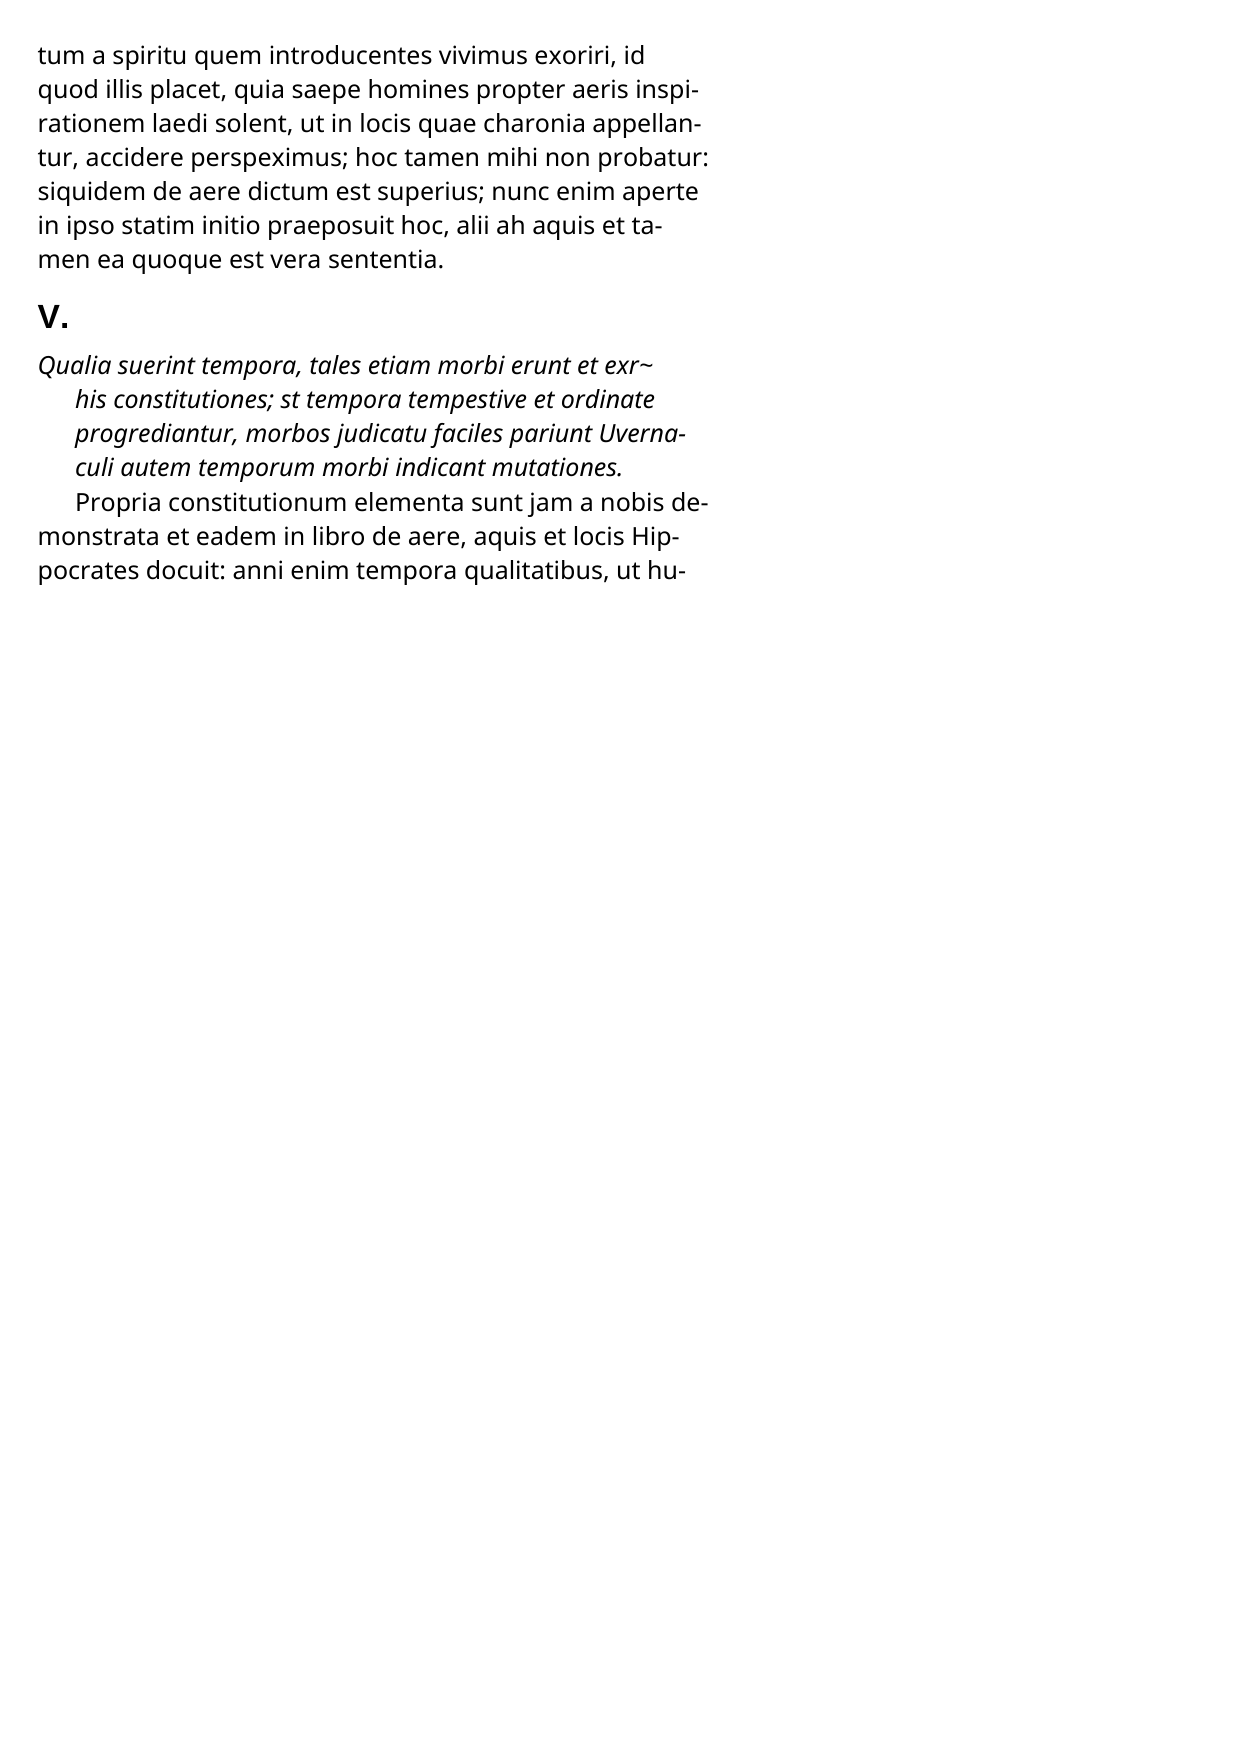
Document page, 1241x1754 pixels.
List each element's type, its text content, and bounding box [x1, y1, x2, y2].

text tum a spiritu quem introducentes vivimus exoriri, id quod illis placet, quia saepe homines propter aeris inspi- rationem laedi solent, ut in locis quae charonia appellan- tur, accidere perspeximus; hoc tamen mihi non probatur: siquidem de aere dictum est superius; nunc enim aperte in ipso statim initio praeposuit hoc, alii ah aquis et ta- men ea quoque est vera sententia. [37, 37, 1203, 276]
subtitle V. [37, 297, 1203, 335]
text Propria constitutionum elementa sunt jam a nobis de- monstrata et eadem in libro de aere, aquis et locis Hip- pocrates docuit: anni enim tempora qualitatibus, ut hu- [37, 484, 1203, 586]
text Qualia suerint tempora, tales etiam morbi erunt et exr~ his constitutiones; st tempora tempestive et ordinate progrediantur, morbos judicatu faciles pariunt Uverna- culi autem temporum morbi indicant mutationes. [37, 348, 1203, 484]
